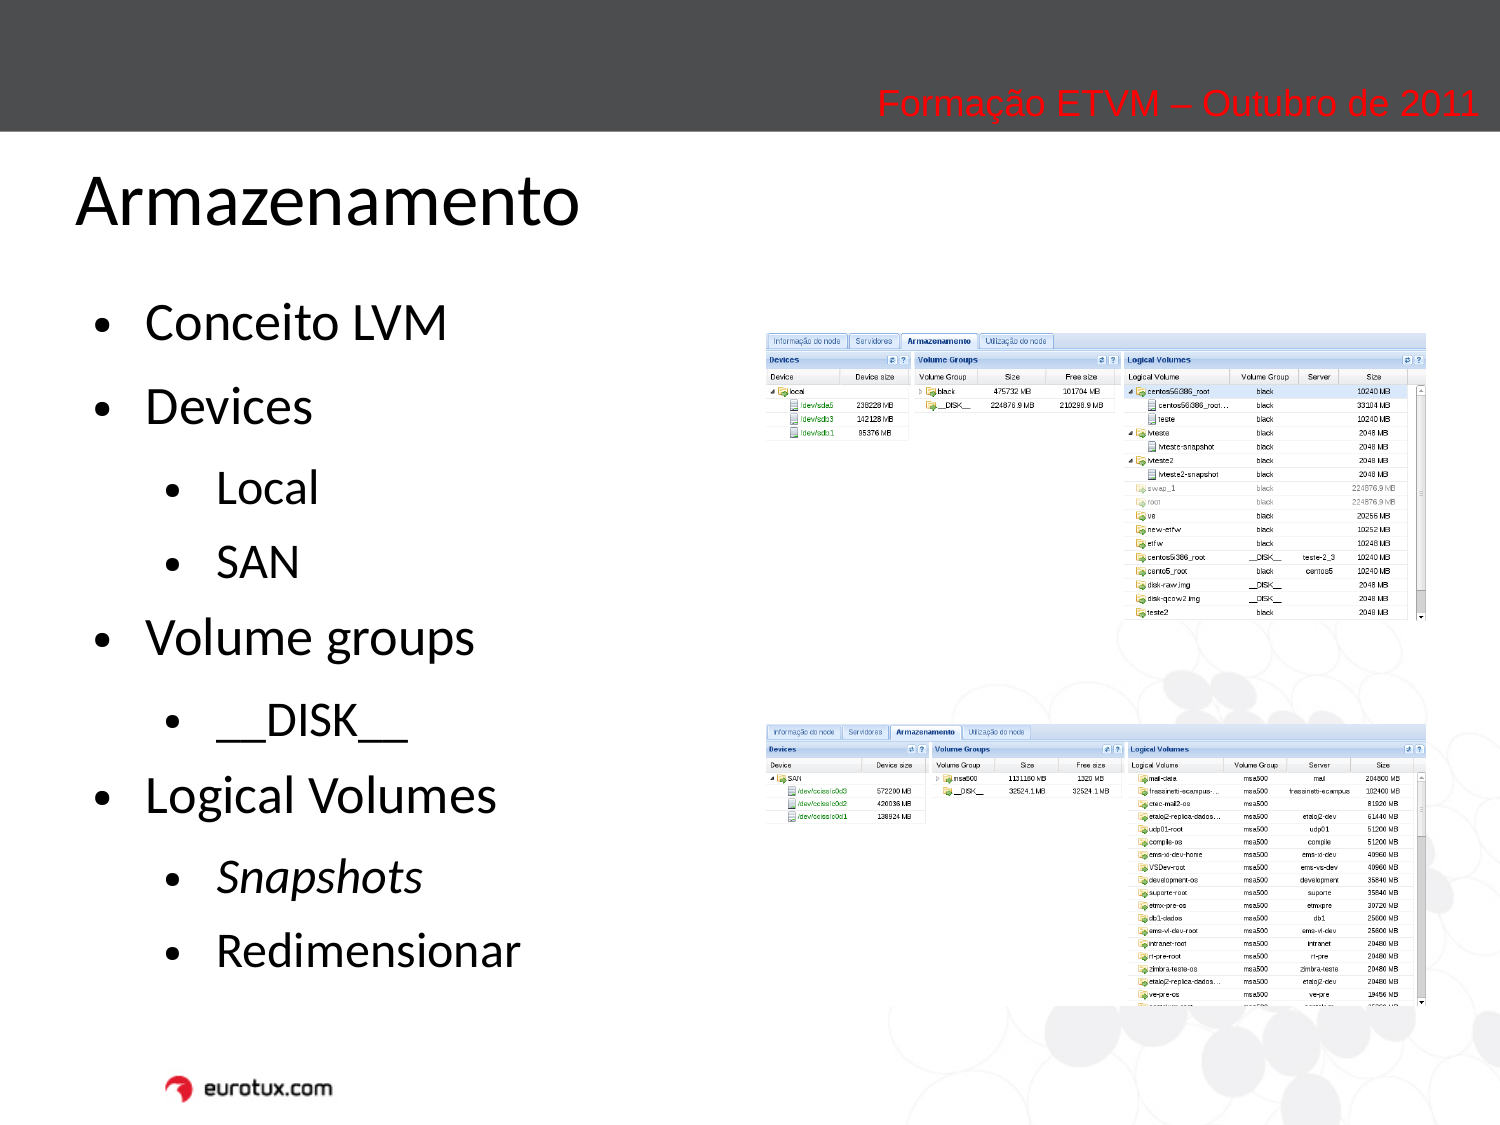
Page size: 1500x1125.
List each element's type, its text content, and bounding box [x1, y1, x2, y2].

title Armazenamento [75, 112, 1425, 301]
list Conceito LVM Devices Local SAN Volume groups __DISK__ Logical Volumes Snapshots Redimensionar [75, 299, 734, 1043]
picture [0, 0, 1500, 1125]
